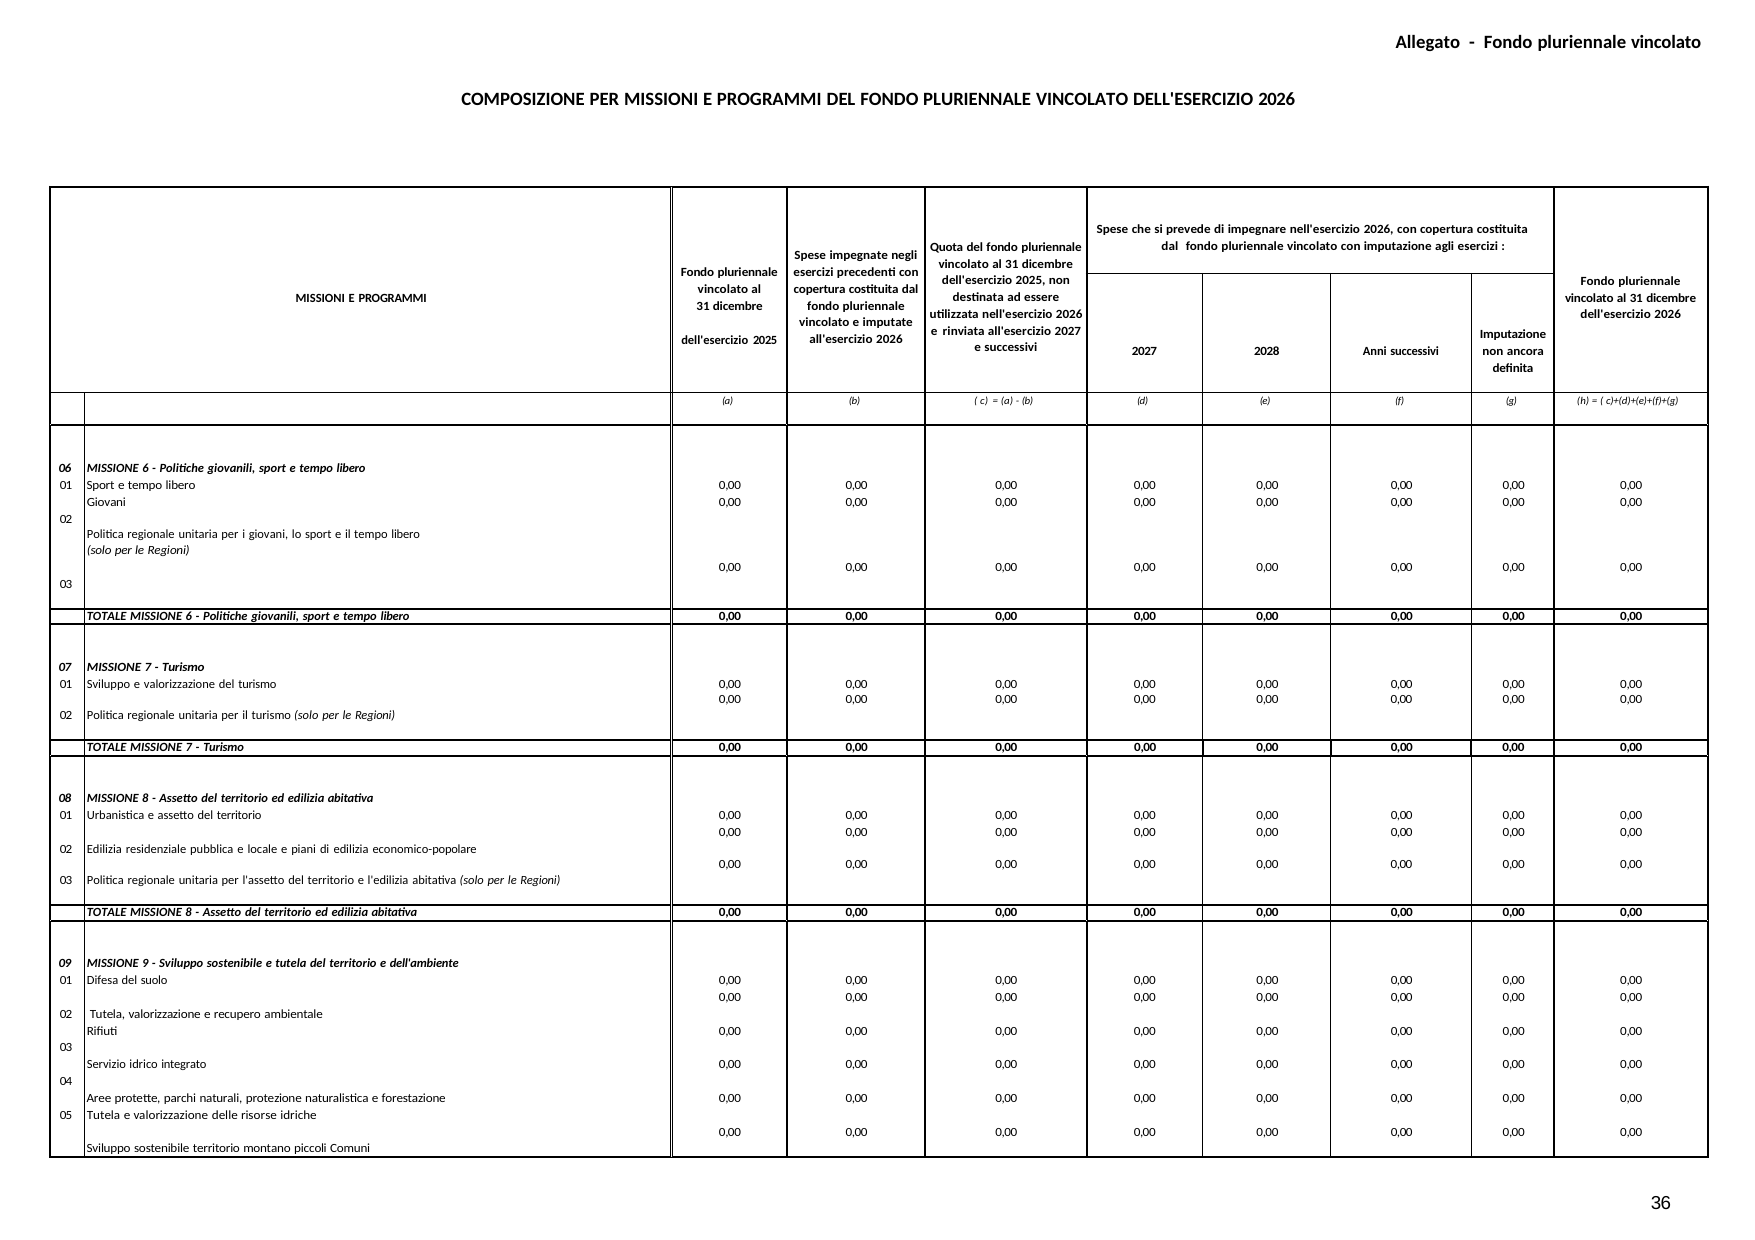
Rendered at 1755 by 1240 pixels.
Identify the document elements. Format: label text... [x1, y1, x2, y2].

table_cell 0,00 0,00 0,00 0,00 0,00 0,00 [1555, 922, 1707, 1156]
table_cell 0,00 0,00 0,00 [1088, 757, 1202, 904]
table_cell 0,00 [788, 610, 924, 623]
table_cell 0,00 0,00 0,00 [1555, 757, 1707, 904]
table_cell 0,00 0,00 0,00 [673, 426, 786, 608]
table_header Fondo pluriennale vincolato al 31 dicembre dell'esercizio 2025 [673, 188, 786, 392]
table_cell 0,00 0,00 [1203, 625, 1330, 739]
table_cell 0,00 0,00 0,00 [788, 426, 924, 608]
table_cell 0,00 0,00 0,00 [1203, 426, 1330, 608]
table_cell 0,00 [926, 906, 1086, 920]
table_cell 0,00 [926, 610, 1086, 623]
table_cell (a) [673, 393, 786, 423]
table_cell [51, 393, 84, 423]
table_cell [51, 906, 84, 920]
table_cell 0,00 [1555, 741, 1707, 755]
table_cell 0,00 0,00 0,00 [926, 426, 1086, 608]
table_cell 0,00 0,00 0,00 [1331, 426, 1471, 608]
table_cell 0,00 [1088, 906, 1202, 920]
table_cell (b) [788, 393, 924, 423]
table_cell MISSIONE 9 - Sviluppo sostenibile e tutela del territorio e dell'ambiente Difesa del suolo Tutela, valorizzazione e recupero ambientale Rifiuti Servizio idrico integrato Aree protette, parchi naturali, protezione naturalistica e forestazione Tutela e valorizzazione delle risorse idriche Sviluppo sostenibile territorio montano piccoli Comuni [85, 922, 670, 1156]
table_cell (f) [1331, 393, 1471, 423]
table_cell 0,00 0,00 0,00 0,00 0,00 0,00 [1331, 922, 1471, 1156]
table_cell 0,00 [1472, 741, 1553, 755]
table_cell 2027 [1088, 274, 1202, 392]
table_cell 0,00 0,00 0,00 [1472, 426, 1553, 608]
table_cell (d) [1088, 393, 1202, 423]
table_cell 0,00 [1088, 741, 1202, 755]
table_cell 0,00 [673, 610, 786, 623]
table_cell 0,00 [1331, 906, 1471, 920]
table_cell 0,00 0,00 [1555, 625, 1707, 739]
table_cell (h) = ( c)+(d)+(e)+(f)+(g) [1555, 393, 1707, 423]
table_cell 0,00 0,00 0,00 0,00 0,00 0,00 [673, 922, 786, 1156]
table_cell 0,00 [788, 741, 924, 755]
table_cell TOTALE MISSIONE 6 - Politiche giovanili, sport e tempo libero [85, 610, 670, 623]
table_cell 0,00 [673, 741, 786, 755]
table_cell 0,00 [1332, 741, 1470, 755]
table_cell MISSIONE 7 - Turismo Sviluppo e valorizzazione del turismo Politica regionale unitaria per il turismo (solo per le Regioni) [85, 625, 670, 739]
table_cell TOTALE MISSIONE 7 - Turismo [85, 741, 670, 755]
table_cell TOTALE MISSIONE 8 - Assetto del territorio ed edilizia abitativa [85, 906, 670, 920]
table_cell 0,00 [1555, 906, 1707, 920]
table_cell ( c) = (a) - (b) [926, 393, 1086, 423]
table_cell 0,00 0,00 0,00 [673, 757, 786, 904]
table_cell 08 01 02 03 [51, 757, 84, 904]
table_cell 0,00 0,00 0,00 0,00 0,00 0,00 [1203, 922, 1330, 1156]
table_cell 0,00 0,00 0,00 0,00 0,00 0,00 [1472, 922, 1553, 1156]
table_cell MISSIONE 6 - Politiche giovanili, sport e tempo libero Sport e tempo libero Giovani Politica regionale unitaria per i giovani, lo sport e il tempo libero (solo per le Regioni) [85, 426, 670, 608]
table_cell 0,00 0,00 [788, 625, 924, 739]
table_cell Imputazione non ancora definita [1472, 274, 1553, 392]
table_cell 0,00 [673, 906, 786, 920]
table_cell 0,00 0,00 0,00 0,00 0,00 0,00 [1088, 922, 1202, 1156]
table_cell 0,00 [1203, 610, 1330, 623]
table_cell MISSIONE 8 - Assetto del territorio ed edilizia abitativa Urbanistica e assetto del territorio Edilizia residenziale pubblica e locale e piani di edilizia economico-popolare Politica regionale unitaria per l'assetto del territorio e l'edilizia abitativa (solo per le Regioni) [85, 757, 670, 904]
table_cell 0,00 [1472, 610, 1553, 623]
table_cell 0,00 0,00 0,00 [1203, 757, 1330, 904]
text COMPOSIZIONE PER MISSIONI E PROGRAMMI DEL FONDO PLURIENNALE VINCOLATO DELL'ESERCIZIO 2026 [47, 87, 1710, 110]
table_cell 07 01 02 [51, 625, 84, 739]
table_cell 0,00 0,00 0,00 [1088, 426, 1202, 608]
table_header Quota del fondo pluriennale vincolato al 31 dicembre dell'esercizio 2025, non destinata ad essere utilizzata nell'esercizio 2026 e rinviata all'esercizio 2027 e successivi [926, 188, 1086, 392]
table_cell 2028 [1203, 274, 1330, 392]
table_cell 0,00 [788, 906, 924, 920]
table_cell 0,00 0,00 0,00 [1555, 426, 1707, 608]
table_cell [51, 741, 84, 755]
text Allegato - Fondo pluriennale vincolato [44, 30, 1701, 53]
table_cell (e) [1203, 393, 1330, 423]
table_cell 0,00 0,00 0,00 [1472, 757, 1553, 904]
table_cell 0,00 0,00 [926, 625, 1086, 739]
table_header Spese che si prevede di impegnare nell'esercizio 2026, con copertura costituita dal fondo pluriennale vincolato con imputazione agli esercizi : [1088, 188, 1553, 273]
table_cell 0,00 [1203, 906, 1330, 920]
table_cell 09 01 02 03 04 05 [51, 922, 84, 1156]
table_cell 0,00 0,00 0,00 [1331, 757, 1471, 904]
table_cell 0,00 0,00 [1472, 625, 1553, 739]
table_cell (g) [1472, 393, 1553, 423]
table_cell 0,00 [1088, 610, 1202, 623]
table_header Spese impegnate negli esercizi precedenti con copertura costituita dal fondo pluriennale vincolato e imputate all'esercizio 2026 [788, 188, 924, 392]
table_cell [51, 610, 84, 623]
table_cell 0,00 0,00 0,00 0,00 0,00 0,00 [926, 922, 1086, 1156]
table_cell 06 01 02 03 [51, 426, 84, 608]
table_cell 0,00 [1472, 906, 1553, 920]
table_cell 0,00 [1331, 610, 1471, 623]
table_cell 0,00 0,00 0,00 [926, 757, 1086, 904]
table_cell [85, 393, 670, 423]
table_cell 0,00 [1204, 741, 1330, 755]
table_cell 0,00 [926, 741, 1086, 755]
table_cell 0,00 0,00 [1088, 625, 1202, 739]
table_cell Anni successivi [1331, 274, 1471, 392]
table_cell 0,00 [1555, 610, 1707, 623]
table_cell 0,00 0,00 0,00 0,00 0,00 0,00 [788, 922, 924, 1156]
table_header MISSIONI E PROGRAMMI [51, 188, 670, 392]
table_cell 0,00 0,00 [673, 625, 786, 739]
table_cell 0,00 0,00 0,00 [788, 757, 924, 904]
table_header Fondo pluriennale vincolato al 31 dicembre dell'esercizio 2026 [1555, 188, 1707, 392]
table_cell 0,00 0,00 [1331, 625, 1471, 739]
